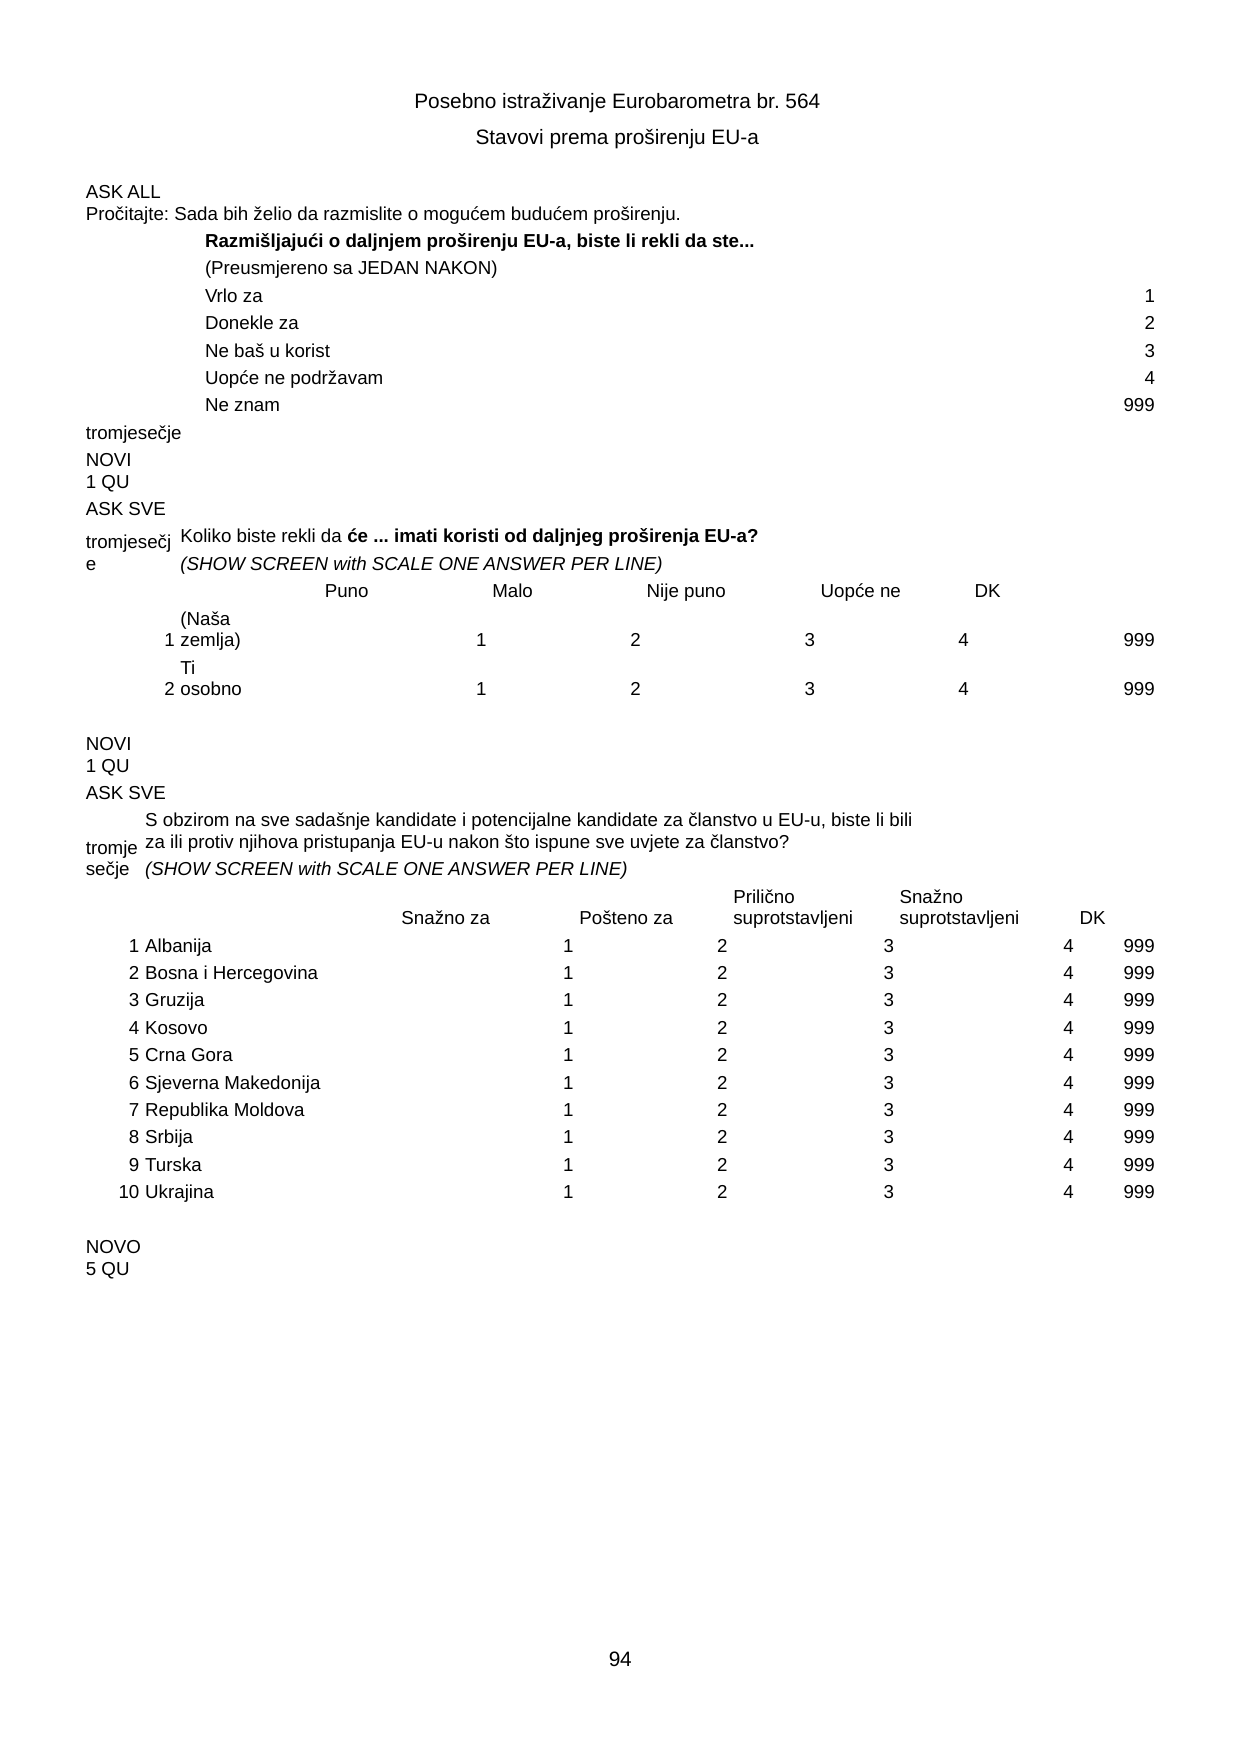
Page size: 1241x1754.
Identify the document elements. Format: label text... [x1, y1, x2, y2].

table_cell Ne znam [202, 391, 1062, 419]
table_cell (SHOW SCREEN with SCALE ONE ANSWER PER LINE) [177, 550, 1062, 577]
table_cell 4 [83, 1014, 142, 1041]
table_cell 3 [730, 1014, 896, 1041]
table_cell Nije puno [644, 577, 817, 604]
table_cell Turska [142, 1151, 398, 1178]
table_cell 3 [730, 1069, 896, 1096]
table_cell 1 [398, 1178, 576, 1206]
table_cell Ukrajina [142, 1178, 398, 1206]
table_cell [576, 1282, 643, 1309]
table_cell Ti osobno [177, 654, 322, 702]
table_cell [1062, 550, 1076, 577]
table_cell 4 [896, 986, 1076, 1014]
table_cell 2 [576, 959, 730, 986]
table_cell 3 [1062, 336, 1157, 364]
table_cell 4 [896, 1041, 1076, 1068]
table_cell tromjesečje [83, 523, 177, 577]
table_cell Republika Moldova [142, 1096, 398, 1123]
table_cell [83, 1282, 142, 1309]
table_cell 999 [1076, 932, 1157, 959]
table_cell [83, 1206, 142, 1233]
table_cell Koliko biste rekli da će ... imati koristi od daljnjeg proširenja EU-a? [177, 523, 1062, 550]
table_cell 3 [730, 1096, 896, 1123]
table_cell tromjesečje [83, 806, 142, 883]
table_cell [971, 1282, 1062, 1309]
table_cell [142, 1282, 177, 1309]
table_cell [398, 1282, 489, 1309]
table_cell 1 [83, 932, 142, 959]
table_cell 1 [322, 605, 489, 653]
table_cell 3 [730, 1123, 896, 1151]
table_cell 3 [83, 986, 142, 1014]
table_cell 4 [896, 1069, 1076, 1096]
table_cell [177, 1282, 202, 1309]
table_cell 4 [896, 932, 1076, 959]
table_cell (Naša zemlja) [177, 605, 322, 653]
table_cell 4 [896, 959, 1076, 986]
table_cell 999 [1076, 1096, 1157, 1123]
table_cell 999 [971, 654, 1157, 702]
table_cell [142, 1206, 1157, 1233]
table_cell Uopće ne [818, 577, 971, 604]
table_cell 2 [576, 1096, 730, 1123]
table_cell [322, 1282, 398, 1309]
table_cell [1062, 254, 1157, 282]
table_cell Vrlo za [202, 282, 1062, 309]
table_cell [1062, 495, 1076, 522]
table_cell 2 [576, 1069, 730, 1096]
table_cell 9 [83, 1151, 142, 1178]
table_cell 5 [83, 1041, 142, 1068]
table_cell [202, 1282, 322, 1309]
table_cell DK [1076, 883, 1157, 932]
table_cell 2 [489, 654, 643, 702]
table_cell [177, 577, 322, 604]
table_cell 4 [896, 1096, 1076, 1123]
table_cell [1076, 523, 1157, 550]
table_cell 999 [1062, 391, 1157, 419]
table_cell Ne baš u korist [202, 336, 1062, 364]
table_cell Donekle za [202, 309, 1062, 336]
table_cell Malo [489, 577, 643, 604]
table_cell 2 [489, 605, 643, 653]
table_cell Uopće ne podržavam [202, 364, 1062, 391]
table_cell 8 [83, 1123, 142, 1151]
table_cell 2 [576, 986, 730, 1014]
table_cell [896, 1282, 971, 1309]
table_cell [1062, 1282, 1076, 1309]
table_cell 2 [83, 654, 177, 702]
table_cell ASK SVE [83, 779, 1157, 806]
table_cell NOVI 1 QU [83, 446, 1076, 495]
table_cell 4 [896, 1178, 1076, 1206]
table_cell 1 [398, 1123, 576, 1151]
table_cell Razmišljajući o daljnjem proširenju EU-a, biste li rekli da ste... [202, 227, 1076, 254]
table_cell [1076, 1282, 1157, 1309]
table_cell 999 [1076, 1123, 1157, 1151]
table_cell 3 [730, 959, 896, 986]
table_cell 1 [398, 1151, 576, 1178]
table_cell Snažno za [398, 883, 576, 932]
table_cell [1076, 446, 1157, 495]
table_cell 1 [398, 986, 576, 1014]
table_cell Kosovo [142, 1014, 398, 1041]
table_cell 4 [896, 1151, 1076, 1178]
table_cell 3 [730, 1041, 896, 1068]
table_cell 999 [1076, 1151, 1157, 1178]
table_header ASK ALL Pročitajte: Sada bih želio da razmislite o mogućem budućem proširenju. [83, 178, 1076, 227]
table_cell 2 [576, 932, 730, 959]
table_cell 3 [730, 1151, 896, 1178]
table_cell 3 [730, 932, 896, 959]
table_cell 3 [730, 986, 896, 1014]
table_cell 999 [1076, 986, 1157, 1014]
table_cell Crna Gora [142, 1041, 398, 1068]
table_cell [1076, 495, 1157, 522]
table_cell [818, 1282, 896, 1309]
table_cell Gruzija [142, 986, 398, 1014]
table_cell Puno [322, 577, 489, 604]
table_cell 2 [576, 1178, 730, 1206]
table_cell 10 [83, 1178, 142, 1206]
table_cell 2 [576, 1014, 730, 1041]
table_cell 2 [83, 959, 142, 986]
table_cell [142, 883, 398, 932]
table_cell 2 [1062, 309, 1157, 336]
table_cell [83, 883, 142, 932]
table_cell (Preusmjereno sa JEDAN NAKON) [202, 254, 1062, 282]
table_cell 3 [730, 1178, 896, 1206]
table_cell 6 [83, 1069, 142, 1096]
table_cell 4 [818, 605, 971, 653]
table_cell 4 [818, 654, 971, 702]
table_cell [644, 1282, 730, 1309]
table_cell DK [971, 577, 1157, 604]
table_cell [1076, 703, 1157, 730]
table_cell 1 [398, 932, 576, 959]
table_cell [1076, 550, 1157, 577]
table_cell 1 [322, 654, 489, 702]
table_cell 999 [1076, 1014, 1157, 1041]
table_cell Sjeverna Makedonija [142, 1069, 398, 1096]
table_cell 999 [1076, 1178, 1157, 1206]
table_cell NOVO 5 QU [83, 1233, 1157, 1282]
table_cell [1062, 703, 1076, 730]
table_cell [83, 577, 177, 604]
table_cell 4 [896, 1014, 1076, 1041]
table_cell 1 [83, 605, 177, 653]
table_cell 999 [1076, 1041, 1157, 1068]
table_cell 3 [644, 654, 817, 702]
table_cell ASK SVE [83, 495, 1062, 522]
table_header [1076, 178, 1157, 227]
table_cell 1 [398, 959, 576, 986]
table_cell [489, 1282, 576, 1309]
table_cell [1076, 227, 1157, 254]
table_cell 1 [398, 1096, 576, 1123]
table_cell 2 [576, 1123, 730, 1151]
table_cell 1 [398, 1014, 576, 1041]
table_cell NOVI 1 QU [83, 730, 1062, 779]
table_cell [1062, 523, 1076, 550]
table_cell Pošteno za [576, 883, 730, 932]
table_cell [177, 703, 1062, 730]
table_cell 4 [896, 1123, 1076, 1151]
table_cell 1 [398, 1069, 576, 1096]
table_cell 999 [1076, 1069, 1157, 1096]
table_cell S obzirom na sve sadašnje kandidate i potencijalne kandidate za članstvo u EU-u, biste li bili za ili protiv njihova pristupanja EU-u nakon što ispune sve uvjete za članstvo? [142, 806, 1157, 855]
table_cell 999 [1076, 959, 1157, 986]
table_cell 1 [1062, 282, 1157, 309]
table_cell Bosna i Hercegovina [142, 959, 398, 986]
table_cell 999 [971, 605, 1157, 653]
table_cell Snažno suprotstavljeni [896, 883, 1076, 932]
table_cell [1062, 419, 1157, 446]
table_cell 2 [576, 1041, 730, 1068]
table_cell 2 [576, 1151, 730, 1178]
table_cell Albanija [142, 932, 398, 959]
table_cell 3 [644, 605, 817, 653]
table_cell Srbija [142, 1123, 398, 1151]
table_cell [202, 419, 1062, 446]
table_cell 4 [1062, 364, 1157, 391]
table_cell [730, 1282, 817, 1309]
table_cell [83, 703, 177, 730]
table_cell [1062, 730, 1076, 779]
table_cell 7 [83, 1096, 142, 1123]
table_cell [1076, 730, 1157, 779]
table_cell tromjesečje [83, 227, 202, 446]
table_cell (SHOW SCREEN with SCALE ONE ANSWER PER LINE) [142, 855, 1157, 883]
table_cell 1 [398, 1041, 576, 1068]
table_cell Prilično suprotstavljeni [730, 883, 896, 932]
